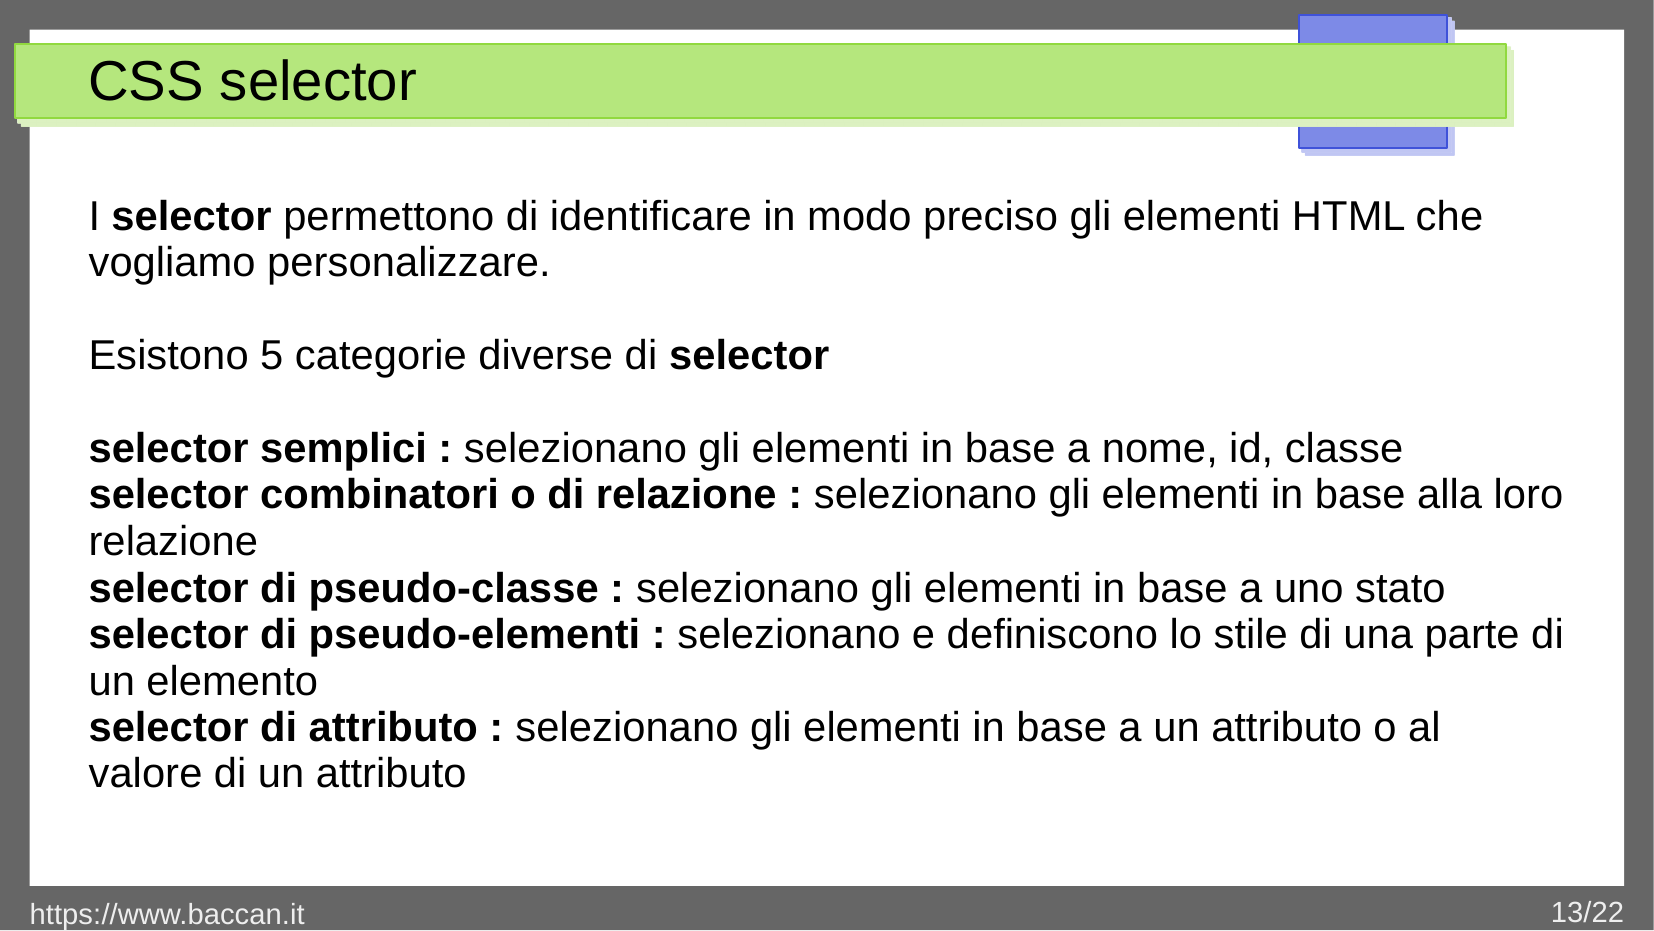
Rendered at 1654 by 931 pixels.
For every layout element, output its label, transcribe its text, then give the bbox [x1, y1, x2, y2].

text_box I selector permettono di identificare in modo preciso gli elementi HTML che vogliamo personalizzare. Esistono 5 categorie diverse di selector selector semplici : selezionano gli elementi in base a nome, id, classe selector combinatori o di relazione : selezionano gli elementi in base alla loro relazione selector di pseudo-classe : selezionano gli elementi in base a uno stato selector di pseudo-elementi : selezionano e definiscono lo stile di una parte di un elemento selector di attributo : selezionano gli elementi in base a un attributo o al valore di un attributo [88, 169, 1565, 820]
title CSS selector [88, 44, 1506, 119]
